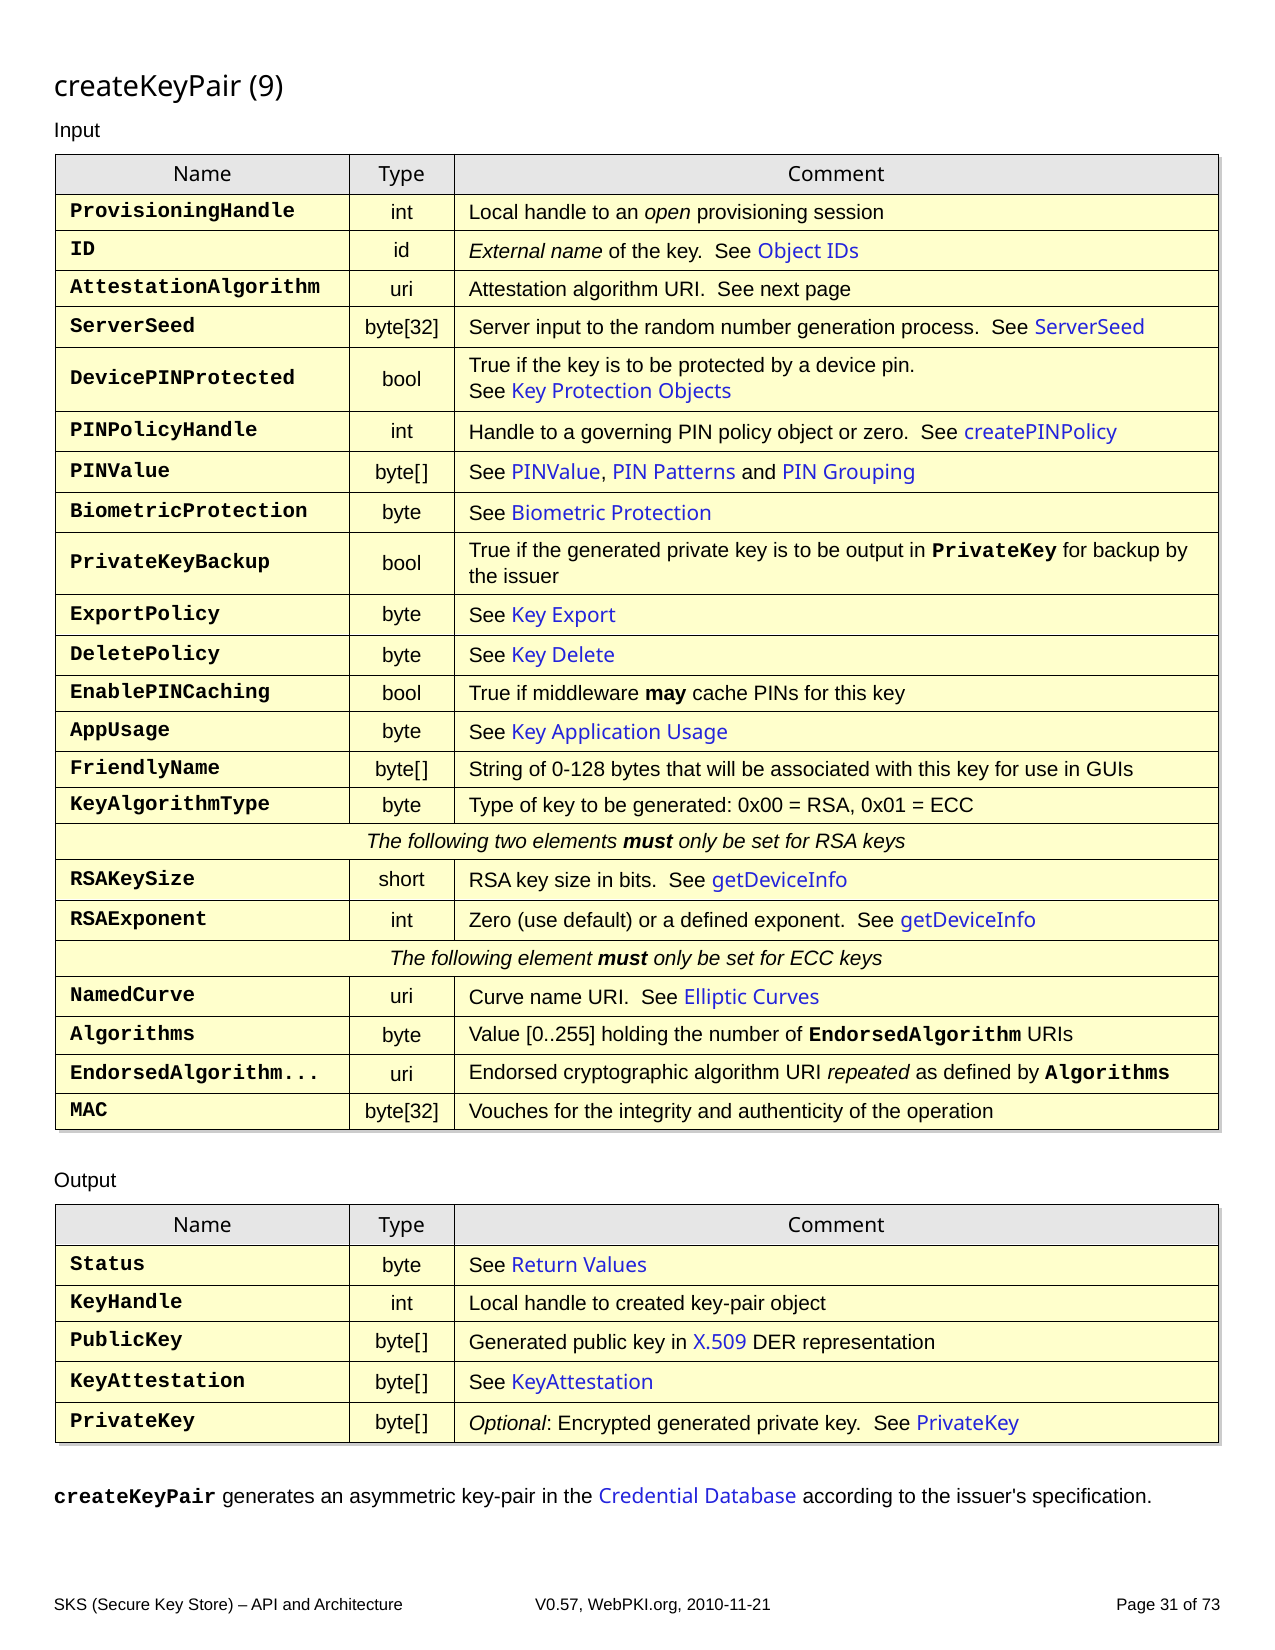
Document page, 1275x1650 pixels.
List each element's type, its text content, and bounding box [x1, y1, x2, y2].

table_cell byte [350, 493, 454, 532]
table_cell AttestationAlgorithm [56, 271, 349, 306]
table_cell Endorsed cryptographic algorithm URI repeated as defined by Algorithms [455, 1055, 1218, 1093]
table_cell byte [350, 636, 454, 675]
table_cell bool [350, 676, 454, 711]
table_cell Local handle to an open provisioning session [455, 195, 1218, 230]
table_cell See Key Delete [455, 636, 1218, 675]
table_cell id [350, 231, 454, 270]
table_cell Curve name URI. See Elliptic Curves [455, 977, 1218, 1016]
table_cell EndorsedAlgorithm... [56, 1055, 349, 1093]
table_cell ProvisioningHandle [56, 195, 349, 230]
table_cell NamedCurve [56, 977, 349, 1016]
table_header Type [350, 1205, 454, 1244]
table_cell KeyHandle [56, 1286, 349, 1321]
table_cell Value [0..255] holding the number of EndorsedAlgorithm URIs [455, 1017, 1218, 1054]
table_cell byte⁮[ ] [350, 1362, 454, 1402]
table_cell RSAExponent [56, 901, 349, 940]
table_cell See Key Export [455, 595, 1218, 634]
table_cell External name of the key. See Object IDs [455, 231, 1218, 270]
table_cell BiometricProtection [56, 493, 349, 532]
table_cell FriendlyName [56, 752, 349, 787]
text createKeyPair generates an asymmetric key-pair in the Credential Database according to the issuer's specification. [54, 1481, 1221, 1510]
table_cell byte⁮[ ] [350, 452, 454, 492]
table_cell PINValue [56, 452, 349, 492]
table_cell ServerSeed [56, 307, 349, 347]
table_cell Zero (use default) or a defined exponent. See getDeviceInfo [455, 901, 1218, 940]
table_cell int [350, 1286, 454, 1321]
table_header Name [56, 155, 349, 194]
table_cell Vouches for the integrity and authenticity of the operation [455, 1094, 1218, 1129]
table_cell byte [350, 1246, 454, 1285]
table_cell MAC [56, 1094, 349, 1129]
table_cell DeletePolicy [56, 636, 349, 675]
table_cell byte⁮[32] [350, 1094, 454, 1129]
table_cell PublicKey [56, 1322, 349, 1361]
table_cell uri [350, 977, 454, 1016]
table_cell EnablePINCaching [56, 676, 349, 711]
table_cell ExportPolicy [56, 595, 349, 634]
table_header Comment [455, 1205, 1218, 1244]
text Output [54, 1168, 1221, 1192]
table_cell Local handle to created key-pair object [455, 1286, 1218, 1321]
table_cell KeyAlgorithmType [56, 788, 349, 823]
table_cell True if middleware may cache PINs for this key [455, 676, 1218, 711]
table_cell byte [350, 788, 454, 823]
table_cell Status [56, 1246, 349, 1285]
table_header Name [56, 1205, 349, 1244]
table_cell RSA key size in bits. See getDeviceInfo [455, 860, 1218, 899]
table_cell Type of key to be generated: 0x00 = RSA, 0x01 = ECC [455, 788, 1218, 823]
table_cell PrivateKey [56, 1403, 349, 1442]
table_cell int [350, 195, 454, 230]
text Input [54, 118, 1221, 142]
table_cell uri [350, 1055, 454, 1093]
table_cell True if the key is to be protected by a device pin. See Key Protection Objects [455, 348, 1218, 411]
table_cell See Key Application Usage [455, 712, 1218, 751]
table_cell byte⁮[ ] [350, 1403, 454, 1442]
table_cell See PINValue, PIN Patterns and PIN Grouping [455, 452, 1218, 492]
table_cell short [350, 860, 454, 899]
table_cell See Biometric Protection [455, 493, 1218, 532]
table_header Type [350, 155, 454, 194]
table_cell Server input to the random number generation process. See ServerSeed [455, 307, 1218, 347]
table_cell bool [350, 348, 454, 411]
table_cell Algorithms [56, 1017, 349, 1054]
table_cell KeyAttestation [56, 1362, 349, 1402]
table_cell PrivateKeyBackup [56, 533, 349, 594]
table_cell bool [350, 533, 454, 594]
table_cell String of 0-128 bytes that will be associated with this key for use in GUIs [455, 752, 1218, 787]
table_cell RSAKeySize [56, 860, 349, 899]
table_cell byte [350, 595, 454, 634]
table_cell See Return Values [455, 1246, 1218, 1285]
table_header Comment [455, 155, 1218, 194]
table_cell The following element must only be set for ECC keys [56, 941, 1218, 976]
table_cell byte⁮[ ] [350, 1322, 454, 1361]
table_cell ID [56, 231, 349, 270]
subtitle createKeyPair (9) [54, 66, 1221, 105]
table_cell byte [350, 1017, 454, 1054]
table_cell Attestation algorithm URI. See next page [455, 271, 1218, 306]
table_cell See KeyAttestation [455, 1362, 1218, 1402]
table_cell DevicePINProtected [56, 348, 349, 411]
table_cell byte [350, 712, 454, 751]
table_cell AppUsage [56, 712, 349, 751]
table_cell True if the generated private key is to be output in PrivateKey for backup by the issuer [455, 533, 1218, 594]
table_cell PINPolicyHandle [56, 412, 349, 451]
table_cell byte⁮[32] [350, 307, 454, 347]
table_cell uri [350, 271, 454, 306]
table_cell int [350, 901, 454, 940]
table_cell The following two elements must only be set for RSA keys [56, 824, 1218, 859]
table_cell int [350, 412, 454, 451]
table_cell byte⁮[ ] [350, 752, 454, 787]
table_cell Generated public key in X.509 DER representation [455, 1322, 1218, 1361]
table_cell Optional: Encrypted generated private key. See PrivateKey [455, 1403, 1218, 1442]
table_cell Handle to a governing PIN policy object or zero. See createPINPolicy [455, 412, 1218, 451]
